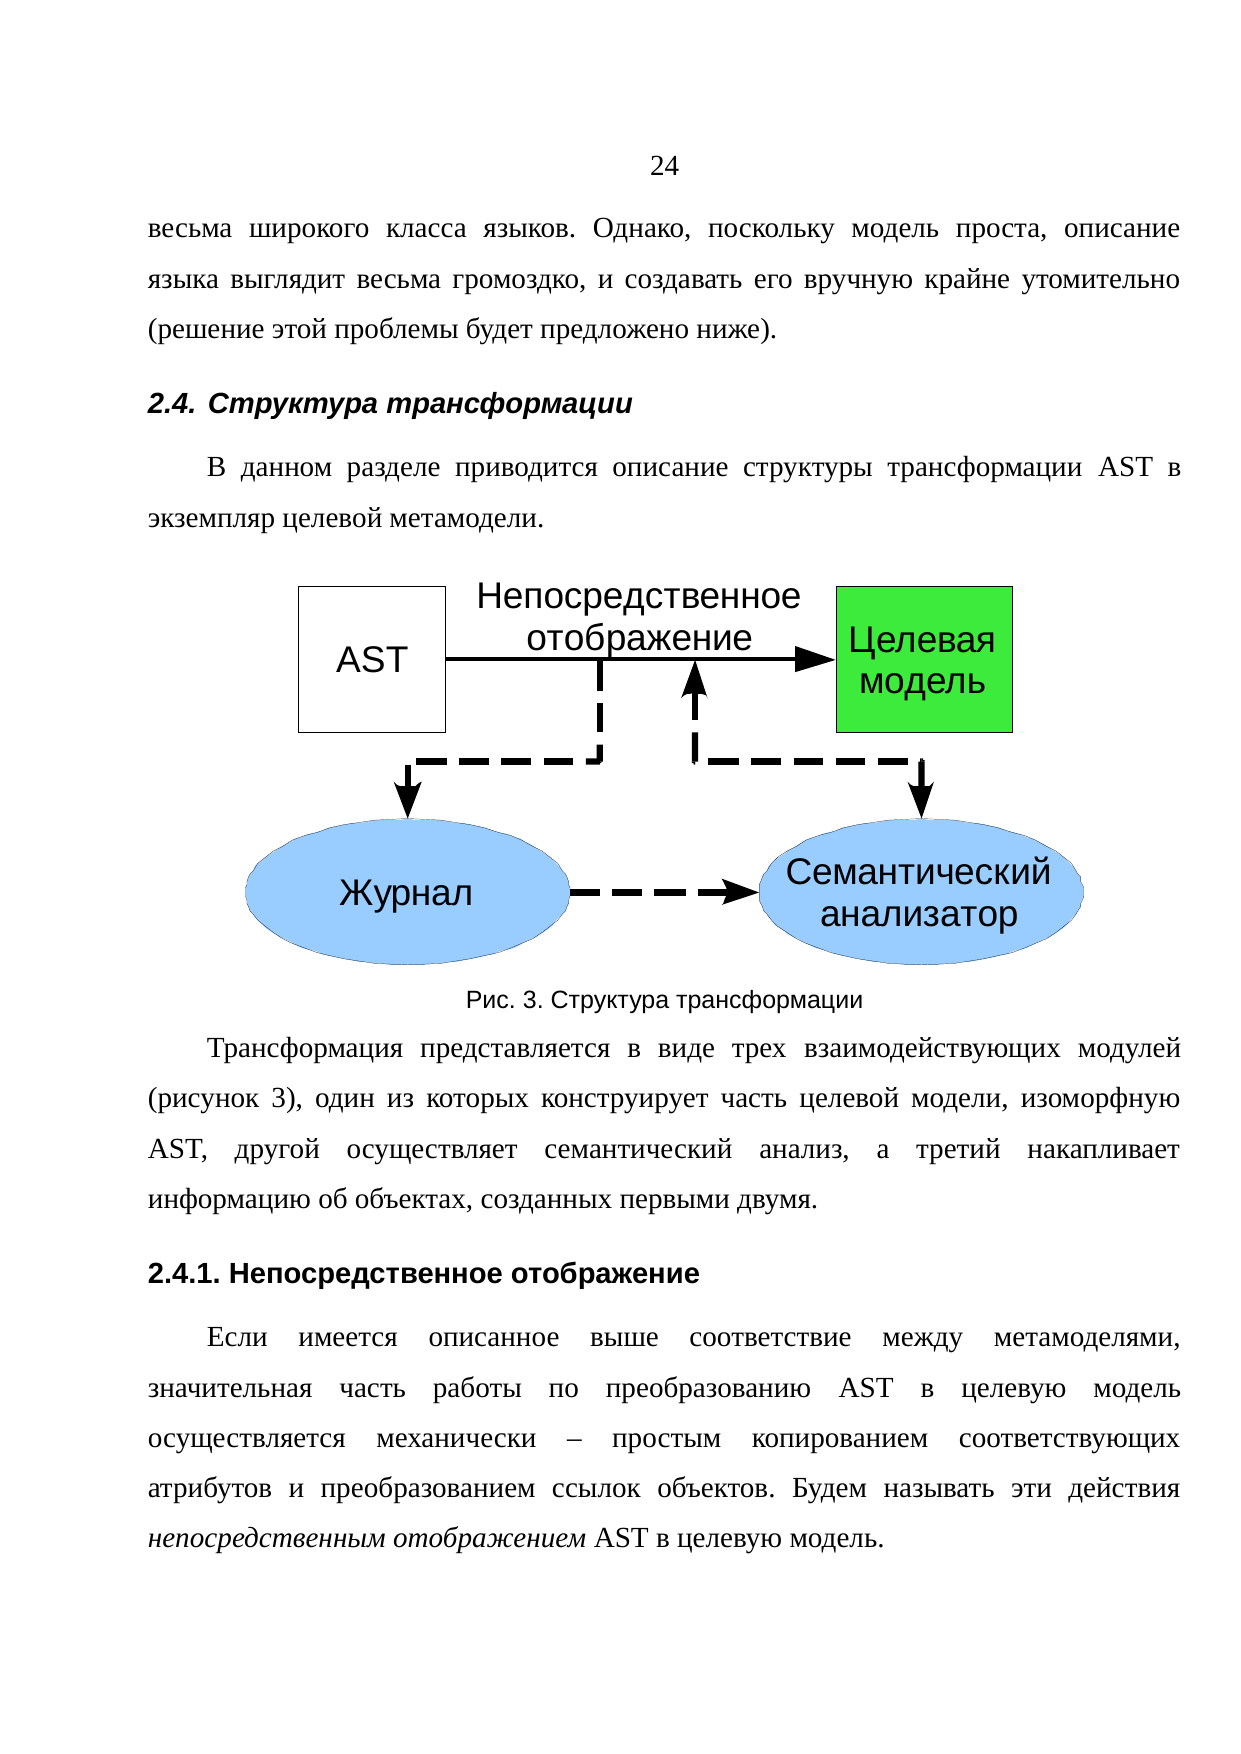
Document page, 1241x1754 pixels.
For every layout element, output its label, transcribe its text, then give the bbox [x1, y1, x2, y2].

text Если имеется описанное выше соответствие между метамоделями, значительная часть работы по преобразованию AST в целевую модель осуществляется механически – простым копированием соответствующих атрибутов и преобразованием ссылок объектов. Будем называть эти действия непосредственным отображением AST в целевую модель. [148, 1319, 1181, 1554]
subtitle Структура трансформации [148, 387, 1181, 420]
text Рис. 3. Структура трансформации [245, 898, 1084, 1013]
text весьма широкого класса языков. Однако, поскольку модель проста, описание языка выглядит весьма громоздко, и создавать его вручную крайне утомительно (решение этой проблемы будет предложено ниже). [148, 211, 1181, 345]
text В данном разделе приводится описание структуры трансформации AST в экземпляр целевой метамодели. [148, 449, 1181, 533]
subtitle Непосредственное отображение [148, 1257, 1181, 1290]
text Трансформация представляется в виде трех взаимодействующих модулей (рисунок 3), один из которых конструирует часть целевой модели, изоморфную AST, другой осуществляет семантический анализ, а третий накапливает информацию об объектах, созданных первыми двумя. [148, 562, 1181, 1215]
